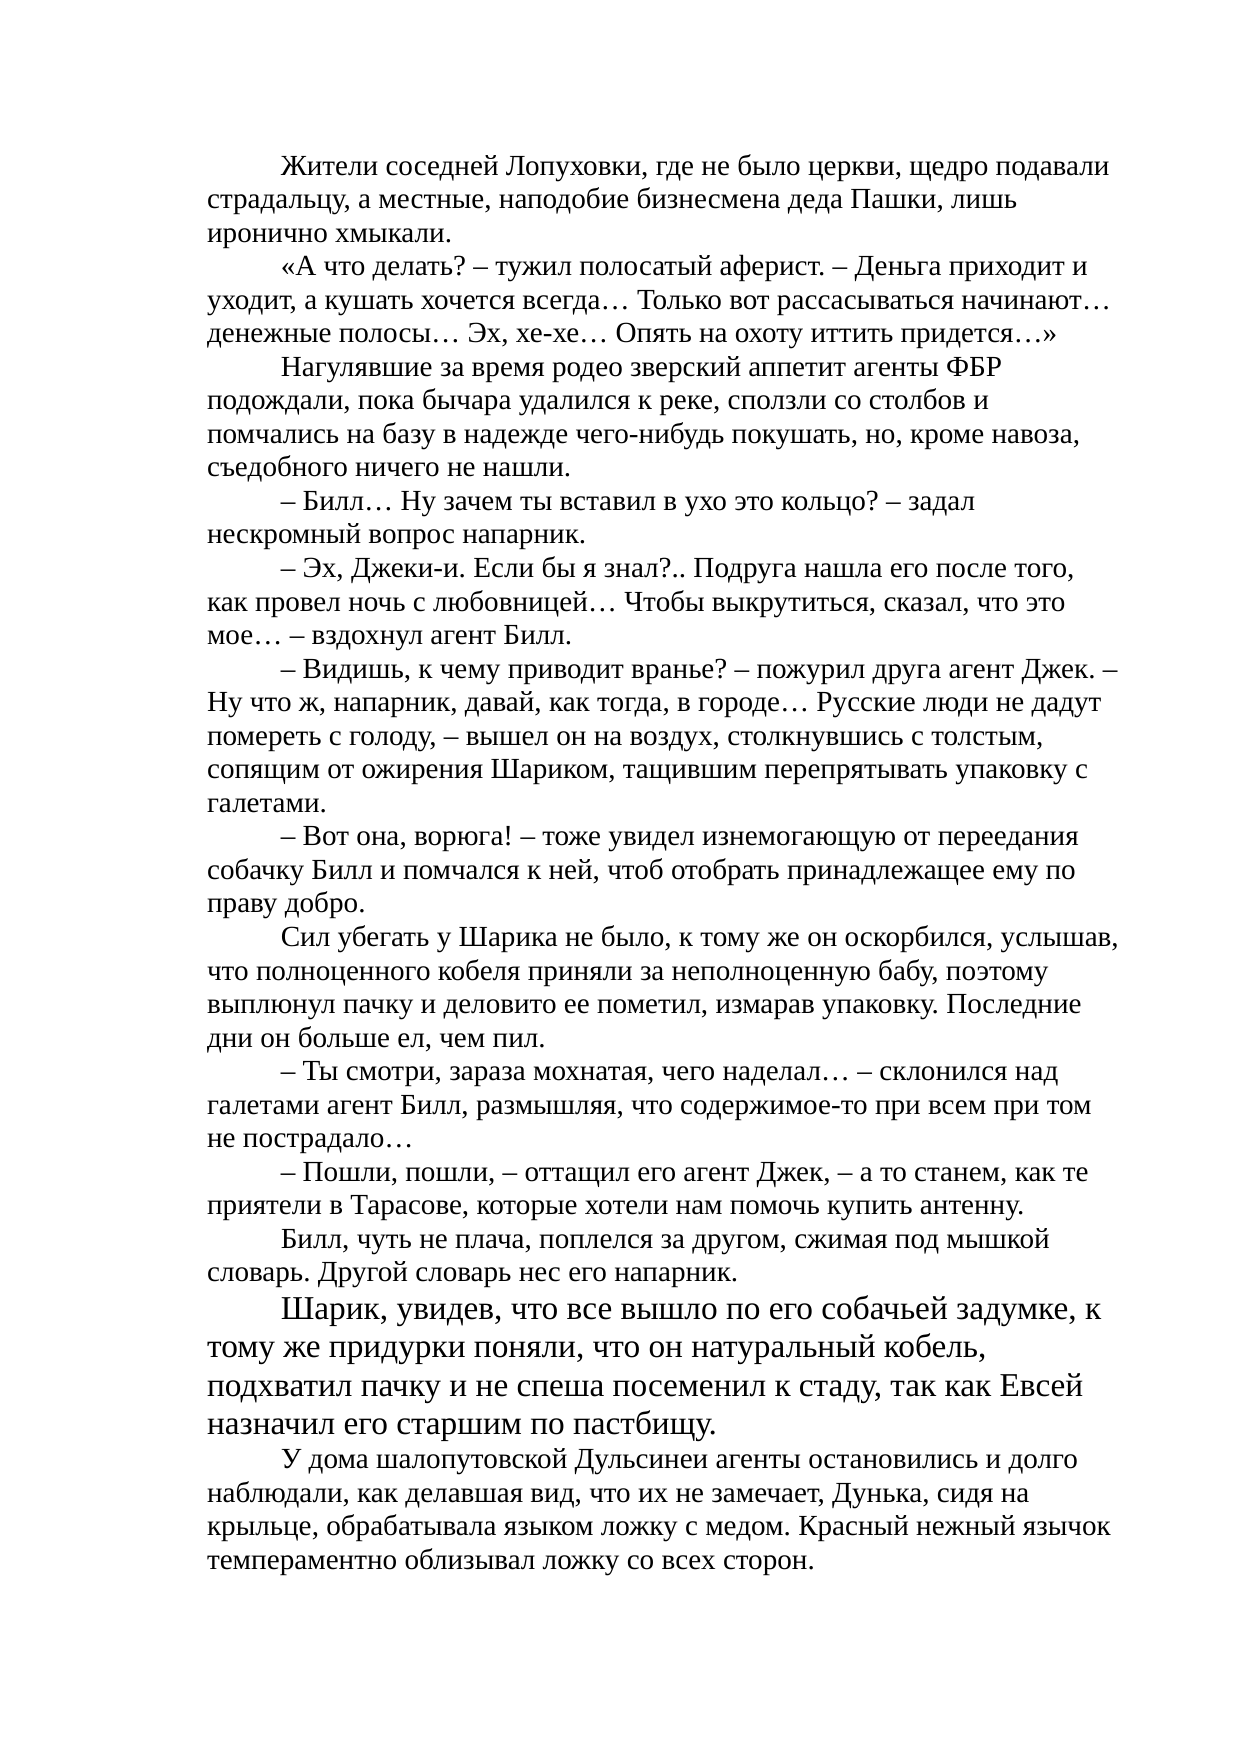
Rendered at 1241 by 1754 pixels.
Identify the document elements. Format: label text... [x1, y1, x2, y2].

text «А что делать? – тужил полосатый аферист. – Деньга приходит и уходит, а кушать хочется всегда… Только вот рассасываться начинают… денежные полосы… Эх, хе-хе… Опять на охоту иттить придется…» [207, 248, 1122, 349]
text – Видишь, к чему приводит вранье? – пожурил друга агент Джек. – Ну что ж, напарник, давай, как тогда, в городе… Русские люди не дадут помереть с голоду, – вышел он на воздух, столкнувшись с толстым, сопящим от ожирения Шариком, тащившим перепрятывать упаковку с галетами. [207, 651, 1122, 818]
text Нагулявшие за время родео зверский аппетит агенты ФБР подождали, пока бычара удалился к реке, сползли со столбов и помчались на базу в надежде чего-нибудь покушать, но, кроме навоза, съедобного ничего не нашли. [207, 349, 1122, 483]
text – Билл… Ну зачем ты вставил в ухо это кольцо? – задал нескромный вопрос напарник. [207, 483, 1122, 550]
text Жители соседней Лопуховки, где не было церкви, щедро подавали страдальцу, а местные, наподобие бизнесмена деда Пашки, лишь иронично хмыкали. [207, 148, 1122, 248]
text – Пошли, пошли, – оттащил его агент Джек, – а то станем, как те приятели в Тарасове, которые хотели нам помочь купить антенну. [207, 1154, 1122, 1221]
text – Ты смотри, зараза мохнатая, чего наделал… – склонился над галетами агент Билл, размышляя, что содержимое-то при всем при том не пострадало… [207, 1053, 1122, 1154]
text – Вот она, ворюга! – тоже увидел изнемогающую от переедания собачку Билл и помчался к ней, чтоб отобрать принадлежащее ему по праву добро. [207, 818, 1122, 919]
text Сил убегать у Шарика не было, к тому же он оскорбился, услышав, что полноценного кобеля приняли за неполноценную бабу, поэтому выплюнул пачку и деловито ее пометил, измарав упаковку. Последние дни он больше ел, чем пил. [207, 919, 1122, 1053]
text Билл, чуть не плача, поплелся за другом, сжимая под мышкой словарь. Другой словарь нес его напарник. [207, 1221, 1122, 1288]
text У дома шалопутовской Дульсинеи агенты остановились и долго наблюдали, как делавшая вид, что их не замечает, Дунька, сидя на крыльце, обрабатывала языком ложку с медом. Красный нежный язычок темпераментно облизывал ложку со всех сторон. [207, 1441, 1122, 1576]
text – Эх, Джеки-и. Если бы я знал?.. Подруга нашла его после того, как провел ночь с любовницей… Чтобы выкрутиться, сказал, что это мое… – вздохнул агент Билл. [207, 550, 1122, 651]
text Шарик, увидев, что все вышло по его собачьей задумке, к тому же придурки поняли, что он натуральный кобель, подхватил пачку и не спеша посеменил к стаду, так как Евсей назначил его старшим по пастбищу. [207, 1288, 1122, 1441]
